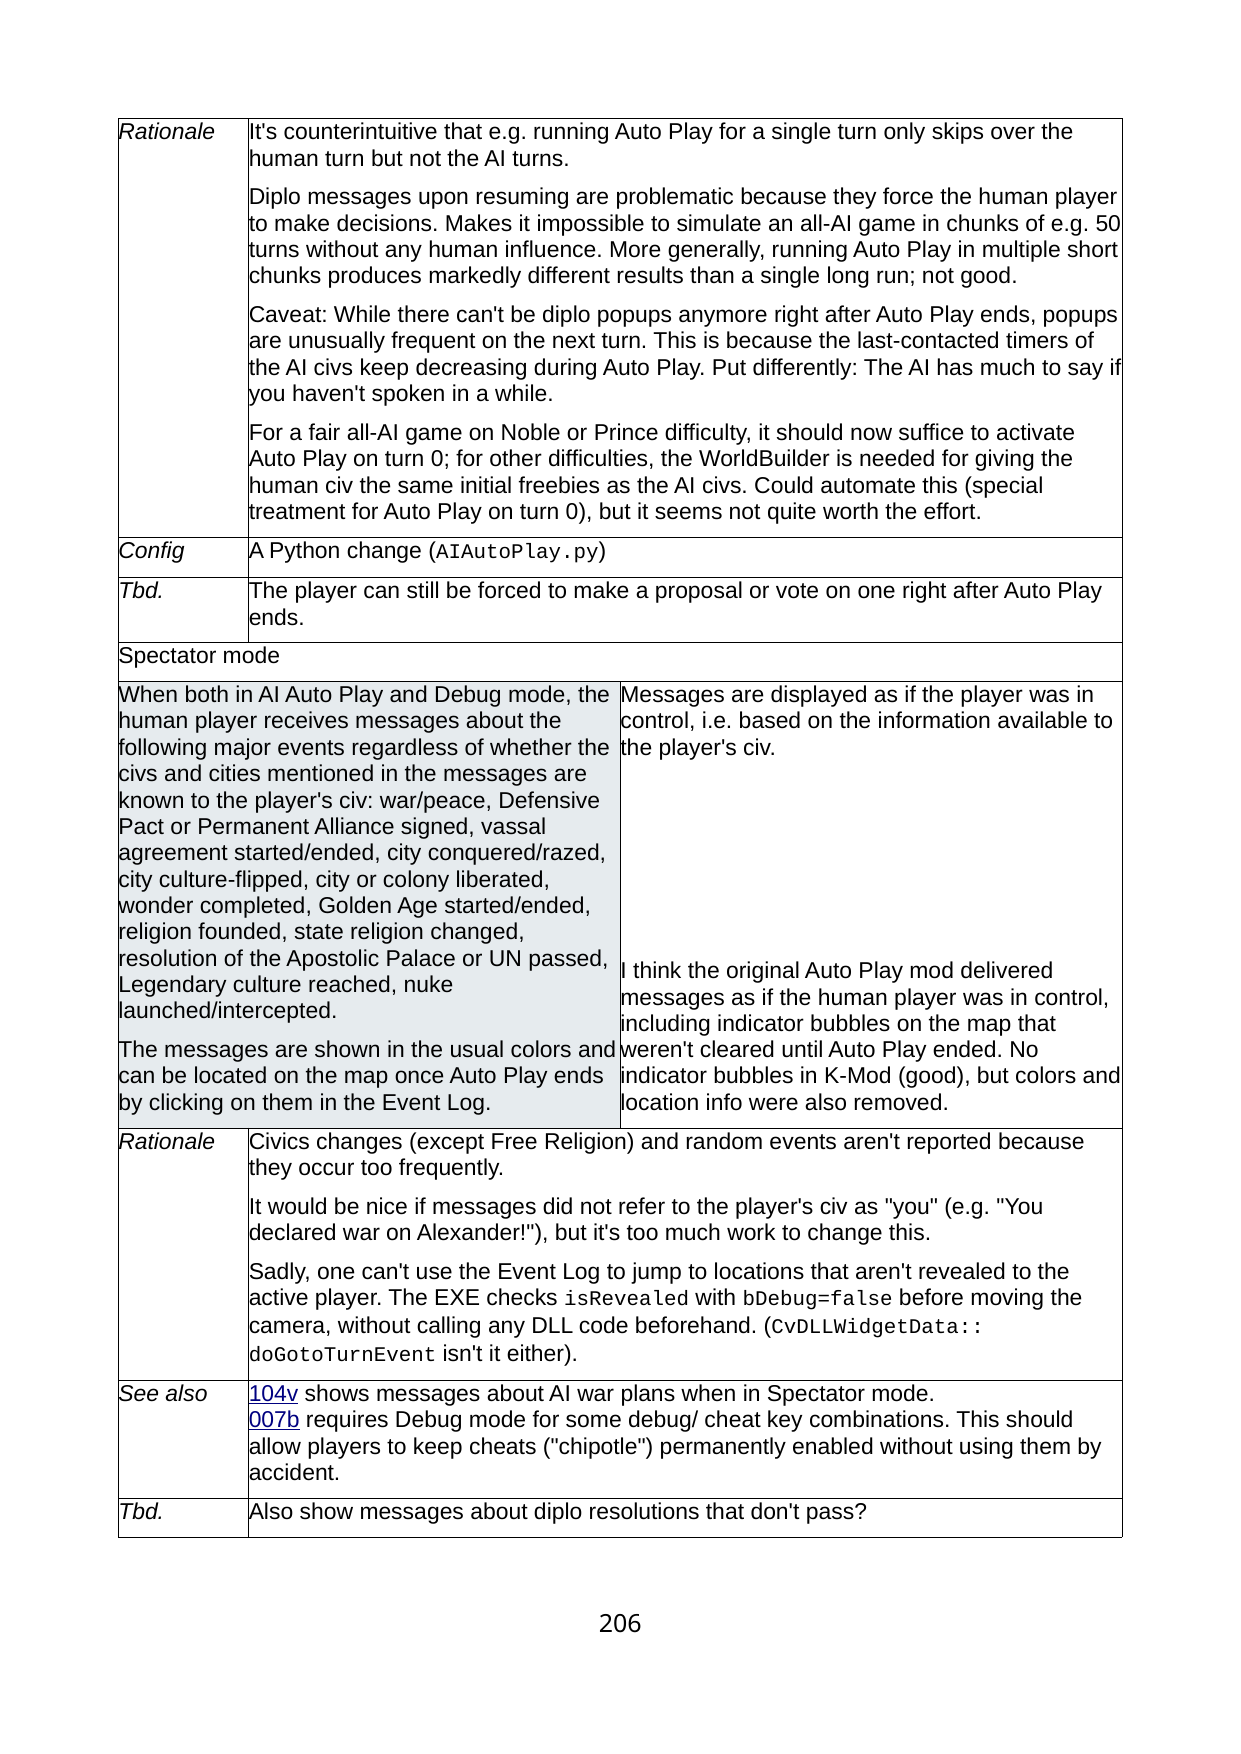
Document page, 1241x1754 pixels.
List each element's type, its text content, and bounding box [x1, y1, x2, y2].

table_cell Config [119, 538, 248, 577]
table_cell Tbd. [119, 1499, 248, 1537]
table_cell When both in AI Auto Play and Debug mode, the human player receives messages about the following major events regardless of whether the civs and cities mentioned in the messages are known to the player's civ: war/peace, Defensive Pact or Permanent Alliance signed, vassal agreement started/ended, city conquered/razed, city culture-flipped, city or colony liberated, wonder completed, Golden Age started/ended, religion founded, state religion changed, resolution of the Apostolic Palace or UN passed, Legendary culture reached, nuke launched/intercepted. The messages are shown in the usual colors and can be located on the map once Auto Play ends by clicking on them in the Event Log. [119, 682, 620, 1128]
table_cell A Python change (AIAutoPlay.py) [249, 538, 1122, 577]
table_cell It's counterintuitive that e.g. running Auto Play for a single turn only skips over the human turn but not the AI turns. Diplo messages upon resuming are problematic because they force the human player to make decisions. Makes it impossible to simulate an all-AI game in chunks of e.g. 50 turns without any human influence. More generally, running Auto Play in multiple short chunks produces markedly different results than a single long run; not good. Caveat: While there can't be diplo popups anymore right after Auto Play ends, popups are unusually frequent on the next turn. This is because the last-contacted timers of the AI civs keep decreasing during Auto Play. Put differently: The AI has much to say if you haven't spoken in a while. For a fair all-AI game on Noble or Prince difficulty, it should now suffice to activate Auto Play on turn 0; for other difficulties, the WorldBuilder is needed for giving the human civ the same initial freebies as the AI civs. Could automate this (special treatment for Auto Play on turn 0), but it seems not quite worth the effort. [249, 119, 1122, 537]
table_cell 104v shows messages about AI war plans when in Spectator mode. 007b requires Debug mode for some debug/ cheat key combinations. This should allow players to keep cheats ("chipotle") permanently enabled without using them by accident. [249, 1381, 1122, 1498]
table_cell Tbd. [119, 578, 248, 642]
table_cell Messages are displayed as if the player was in control, i.e. based on the information available to the player's civ. I think the original Auto Play mod delivered messages as if the human player was in control, including indicator bubbles on the map that weren't cleared until Auto Play ended. No indicator bubbles in K-Mod (good), but colors and location info were also removed. [621, 682, 1122, 1128]
table_cell Spectator mode [119, 643, 1122, 681]
table_cell Civics changes (except Free Religion) and random events aren't reported because they occur too frequently. It would be nice if messages did not refer to the player's civ as "you" (e.g. "You declared war on Alexander!"), but it's too much work to change this. Sadly, one can't use the Event Log to jump to locations that aren't revealed to the active player. The EXE checks isRevealed with bDebug=false before moving the camera, without calling any DLL code beforehand. (CvDLLWidgetData:: doGotoTurnEvent isn't it either). [249, 1129, 1122, 1380]
table_cell Rationale [119, 1129, 248, 1380]
table_cell The player can still be forced to make a proposal or vote on one right after Auto Play ends. [249, 578, 1122, 642]
table_cell Rationale [119, 119, 248, 537]
table_cell See also [119, 1381, 248, 1498]
table_cell Also show messages about diplo resolutions that don't pass? [249, 1499, 1122, 1537]
